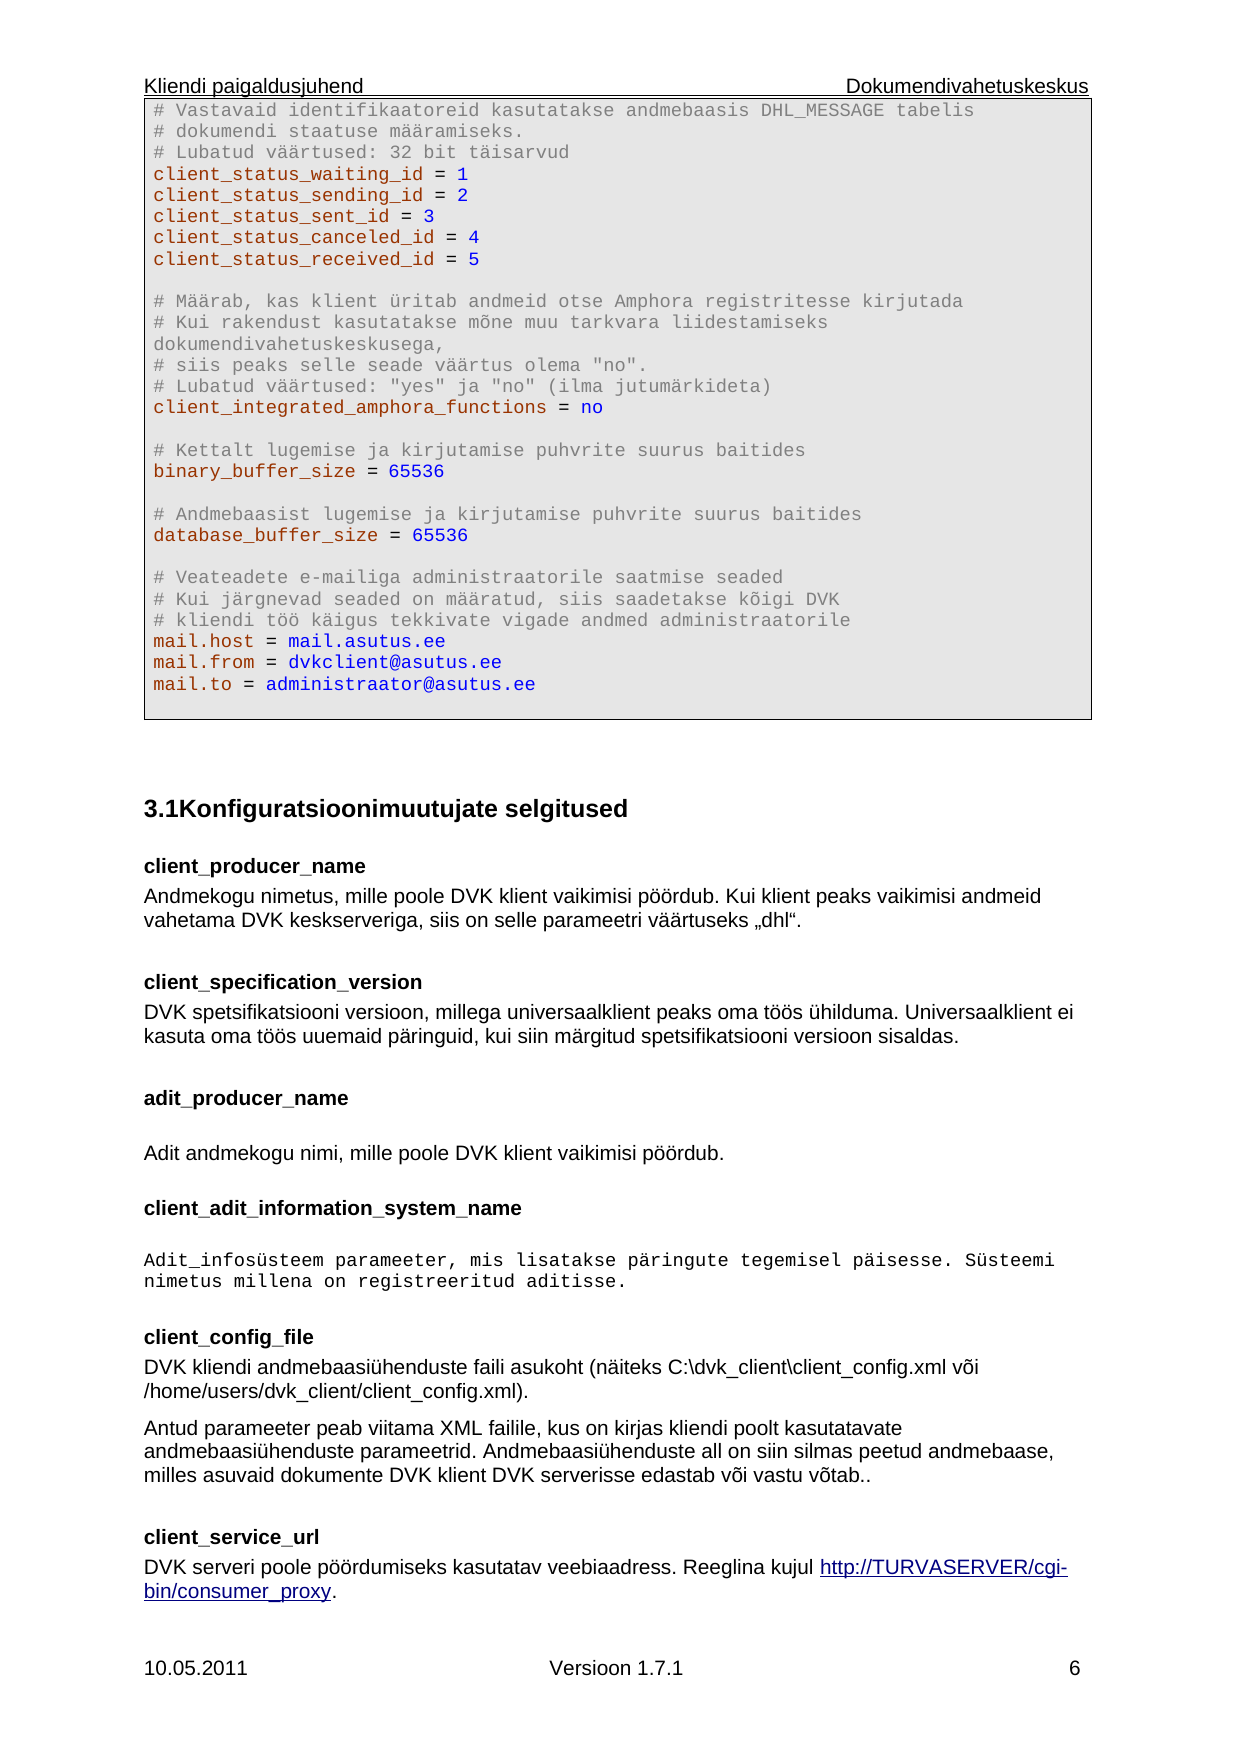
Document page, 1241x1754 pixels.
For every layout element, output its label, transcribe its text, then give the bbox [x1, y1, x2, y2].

text mail.host = mail.asutus.ee [145, 629, 1091, 650]
text # Vastavaid identifikaatoreid kasutatakse andmebaasis DHL_MESSAGE tabelis [145, 99, 1091, 119]
text # Kui rakendust kasutatakse mõne muu tarkvara liidestamiseks dokumendivahetuskeskusega, [145, 310, 1091, 353]
text Adit_infosüsteem parameeter, mis lisatakse päringute tegemisel päisesse. Süsteemi nimetus millena on registreeritud aditisse. [144, 1251, 1092, 1293]
text # dokumendi staatuse määramiseks. [145, 119, 1091, 140]
text client_config_file [144, 1325, 1092, 1349]
text client_status_received_id = 5 [145, 246, 1091, 268]
text Antud parameeter peab viitama XML failile, kus on kirjas kliendi poolt kasutatavate andmebaasiühenduste parameetrid. Andmebaasiühenduste all on siin silmas peetud andmebaase, milles asuvaid dokumente DVK klient DVK serverisse edastab või vastu võtab.. [144, 1415, 1092, 1487]
text client_status_canceled_id = 4 [145, 225, 1091, 246]
text DVK serveri poole pöördumiseks kasutatav veebiaadress. Reeglina kujul http://TURVASERVER/cgi-bin/consumer_proxy. [144, 1555, 1092, 1603]
subtitle Konfiguratsioonimuutujate selgitused [144, 794, 1092, 823]
text Andmekogu nimetus, mille poole DVK klient vaikimisi pöördub. Kui klient peaks vaikimisi andmeid vahetama DVK keskserveriga, siis on selle parameetri väärtuseks „dhl“. [144, 884, 1092, 932]
text DVK kliendi andmebaasiühenduste faili asukoht (näiteks C:\dvk_client\client_config.xml või /home/users/dvk_client/client_config.xml). [144, 1355, 1092, 1403]
text # Kettalt lugemise ja kirjutamise puhvrite suurus baitides [145, 438, 1091, 459]
text client_integrated_amphora_functions = no [145, 395, 1091, 416]
text # siis peaks selle seade väärtus olema "no". [145, 353, 1091, 374]
text client_status_sent_id = 3 [145, 204, 1091, 225]
text mail.to = administraator@asutus.ee [145, 671, 1091, 693]
text # kliendi töö käigus tekkivate vigade andmed administraatorile [145, 608, 1091, 629]
text client_service_url [144, 1525, 1092, 1549]
text client_adit_information_system_name [144, 1196, 1092, 1220]
text database_buffer_size = 65536 [145, 523, 1091, 544]
text client_status_waiting_id = 1 [145, 161, 1091, 183]
text # Veateadete e-mailiga administraatorile saatmise seaded [145, 565, 1091, 586]
text client_producer_name [144, 854, 1092, 878]
text client_status_sending_id = 2 [145, 183, 1091, 204]
text binary_buffer_size = 65536 [145, 459, 1091, 480]
text # Lubatud väärtused: 32 bit täisarvud [145, 140, 1091, 161]
text Adit andmekogu nimi, mille poole DVK klient vaikimisi pöördub. [144, 1141, 1092, 1164]
text # Andmebaasist lugemise ja kirjutamise puhvrite suurus baitides [145, 501, 1091, 523]
text client_specification_version [144, 970, 1092, 994]
text mail.from = dvkclient@asutus.ee [145, 650, 1091, 671]
text adit_producer_name [144, 1085, 1092, 1109]
text DVK spetsifikatsiooni versioon, millega universaalklient peaks oma töös ühilduma. Universaalklient ei kasuta oma töös uuemaid päringuid, kui siin märgitud spetsifikatsiooni versioon sisaldas. [144, 1000, 1092, 1048]
text # Määrab, kas klient üritab andmeid otse Amphora registritesse kirjutada [145, 289, 1091, 310]
text # Kui järgnevad seaded on määratud, siis saadetakse kõigi DVK [145, 586, 1091, 608]
text # Lubatud väärtused: "yes" ja "no" (ilma jutumärkideta) [145, 374, 1091, 395]
